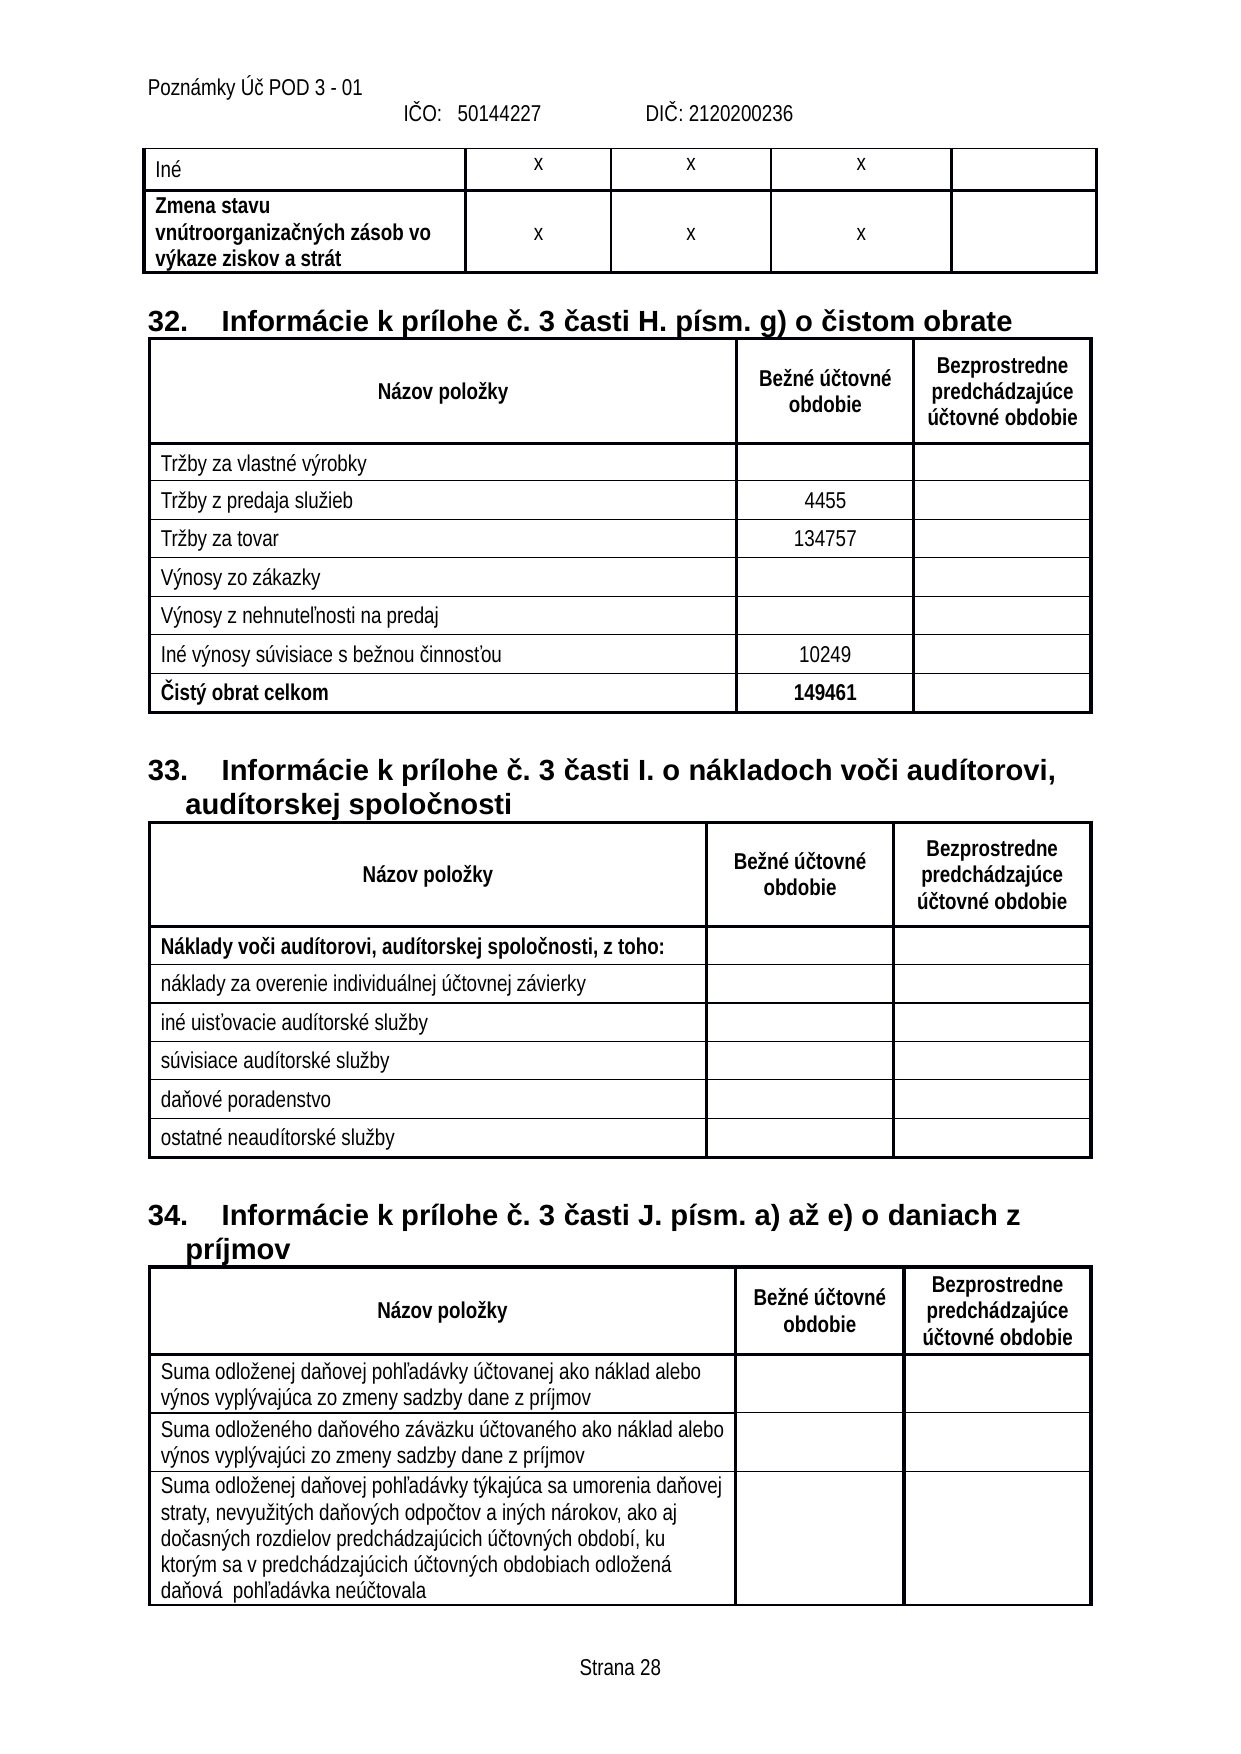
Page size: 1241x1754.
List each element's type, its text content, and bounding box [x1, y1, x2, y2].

table_cell [906, 1356, 1089, 1412]
table_cell [737, 1413, 902, 1471]
table_cell [895, 1004, 1089, 1041]
table_header Názov položky [151, 824, 705, 925]
table_cell [953, 149, 1095, 189]
table_cell [708, 965, 892, 1002]
table_cell Výnosy zo zákazky [151, 558, 735, 596]
table_header Názov položky [151, 1269, 734, 1353]
table_cell Tržby za vlastné výrobky [151, 445, 735, 480]
table_cell [708, 1004, 892, 1041]
table_header Bežné účtovné obdobie [737, 1269, 902, 1353]
table_cell [737, 1356, 902, 1412]
table_cell 4455 [738, 481, 912, 519]
table_header Bežné účtovné obdobie [708, 824, 892, 925]
table_cell súvisiace audítorské služby [151, 1042, 705, 1079]
table_cell [737, 1472, 902, 1604]
table_cell [915, 445, 1089, 480]
table_cell náklady za overenie individuálnej účtovnej závierky [151, 965, 705, 1002]
table_cell Suma odloženej daňovej pohľadávky týkajúca sa umorenia daňovej straty, nevyužitých daňových odpočtov a iných nárokov, ako aj dočasných rozdielov predchádzajúcich účtovných období, ku ktorým sa v predchádzajúcich účtovných obdobiach odložená daňová pohľadávka neúčtovala [151, 1472, 734, 1604]
table_cell [895, 1042, 1089, 1079]
table_cell 10249 [738, 635, 912, 672]
table_cell Náklady voči audítorovi, audítorskej spoločnosti, z toho: [151, 928, 705, 964]
table_cell [738, 597, 912, 634]
table_cell [915, 635, 1089, 672]
table_header Bezprostredne predchádzajúce účtovné obdobie [906, 1269, 1089, 1353]
table_cell [895, 965, 1089, 1002]
table_cell [738, 558, 912, 596]
table_cell Tržby za tovar [151, 520, 735, 557]
table_cell [708, 1080, 892, 1117]
table_cell [708, 928, 892, 964]
table_header Bezprostredne predchádzajúce účtovné obdobie [895, 824, 1089, 925]
title Informácie k prílohe č. 3 časti H. písm. g) o čistom obrate [148, 304, 1092, 337]
table_cell x [772, 192, 950, 271]
table_cell Suma odloženej daňovej pohľadávky účtovanej ako náklad alebo výnos vyplývajúca zo zmeny sadzby dane z príjmov [151, 1356, 734, 1412]
table_cell x [612, 192, 770, 271]
table_cell [953, 192, 1095, 271]
table_cell [895, 1119, 1089, 1156]
table_cell x [612, 149, 770, 189]
table_cell [708, 1119, 892, 1156]
table_cell [915, 558, 1089, 596]
table_cell Výnosy z nehnuteľnosti na predaj [151, 597, 735, 634]
table_cell Čistý obrat celkom [151, 674, 735, 711]
table_cell [915, 674, 1089, 711]
table_cell [708, 1042, 892, 1079]
table_cell [906, 1472, 1089, 1604]
table_cell daňové poradenstvo [151, 1080, 705, 1117]
title Informácie k prílohe č. 3 časti J. písm. a) až e) o daniach z príjmov [148, 1198, 1092, 1265]
table_cell [738, 445, 912, 480]
table_cell ostatné neaudítorské služby [151, 1119, 705, 1156]
table_cell [895, 1080, 1089, 1117]
table_header Bežné účtovné obdobie [738, 340, 912, 442]
table_cell Zmena stavu vnútroorganizačných zásob vo výkaze ziskov a strát [146, 192, 464, 271]
table_cell Iné výnosy súvisiace s bežnou činnosťou [151, 635, 735, 672]
table_cell x [467, 192, 610, 271]
table_header Bezprostredne predchádzajúce účtovné obdobie [915, 340, 1089, 442]
table_cell Tržby z predaja služieb [151, 481, 735, 519]
table_cell Suma odloženého daňového záväzku účtovaného ako náklad alebo výnos vyplývajúci zo zmeny sadzby dane z príjmov [151, 1414, 734, 1471]
table_cell iné uisťovacie audítorské služby [151, 1004, 705, 1041]
table_cell [915, 481, 1089, 519]
table_cell [895, 928, 1089, 964]
table_cell Iné [146, 149, 464, 189]
table_cell x [772, 149, 950, 189]
table_cell x [467, 149, 610, 189]
table_header Názov položky [151, 340, 735, 442]
title Informácie k prílohe č. 3 časti I. o nákladoch voči audítorovi, audítorskej spoločnosti [148, 753, 1092, 821]
table_cell 149461 [738, 674, 912, 711]
table_cell [915, 520, 1089, 557]
table_cell [906, 1413, 1089, 1471]
table_cell [915, 597, 1089, 634]
table_cell 134757 [738, 520, 912, 557]
